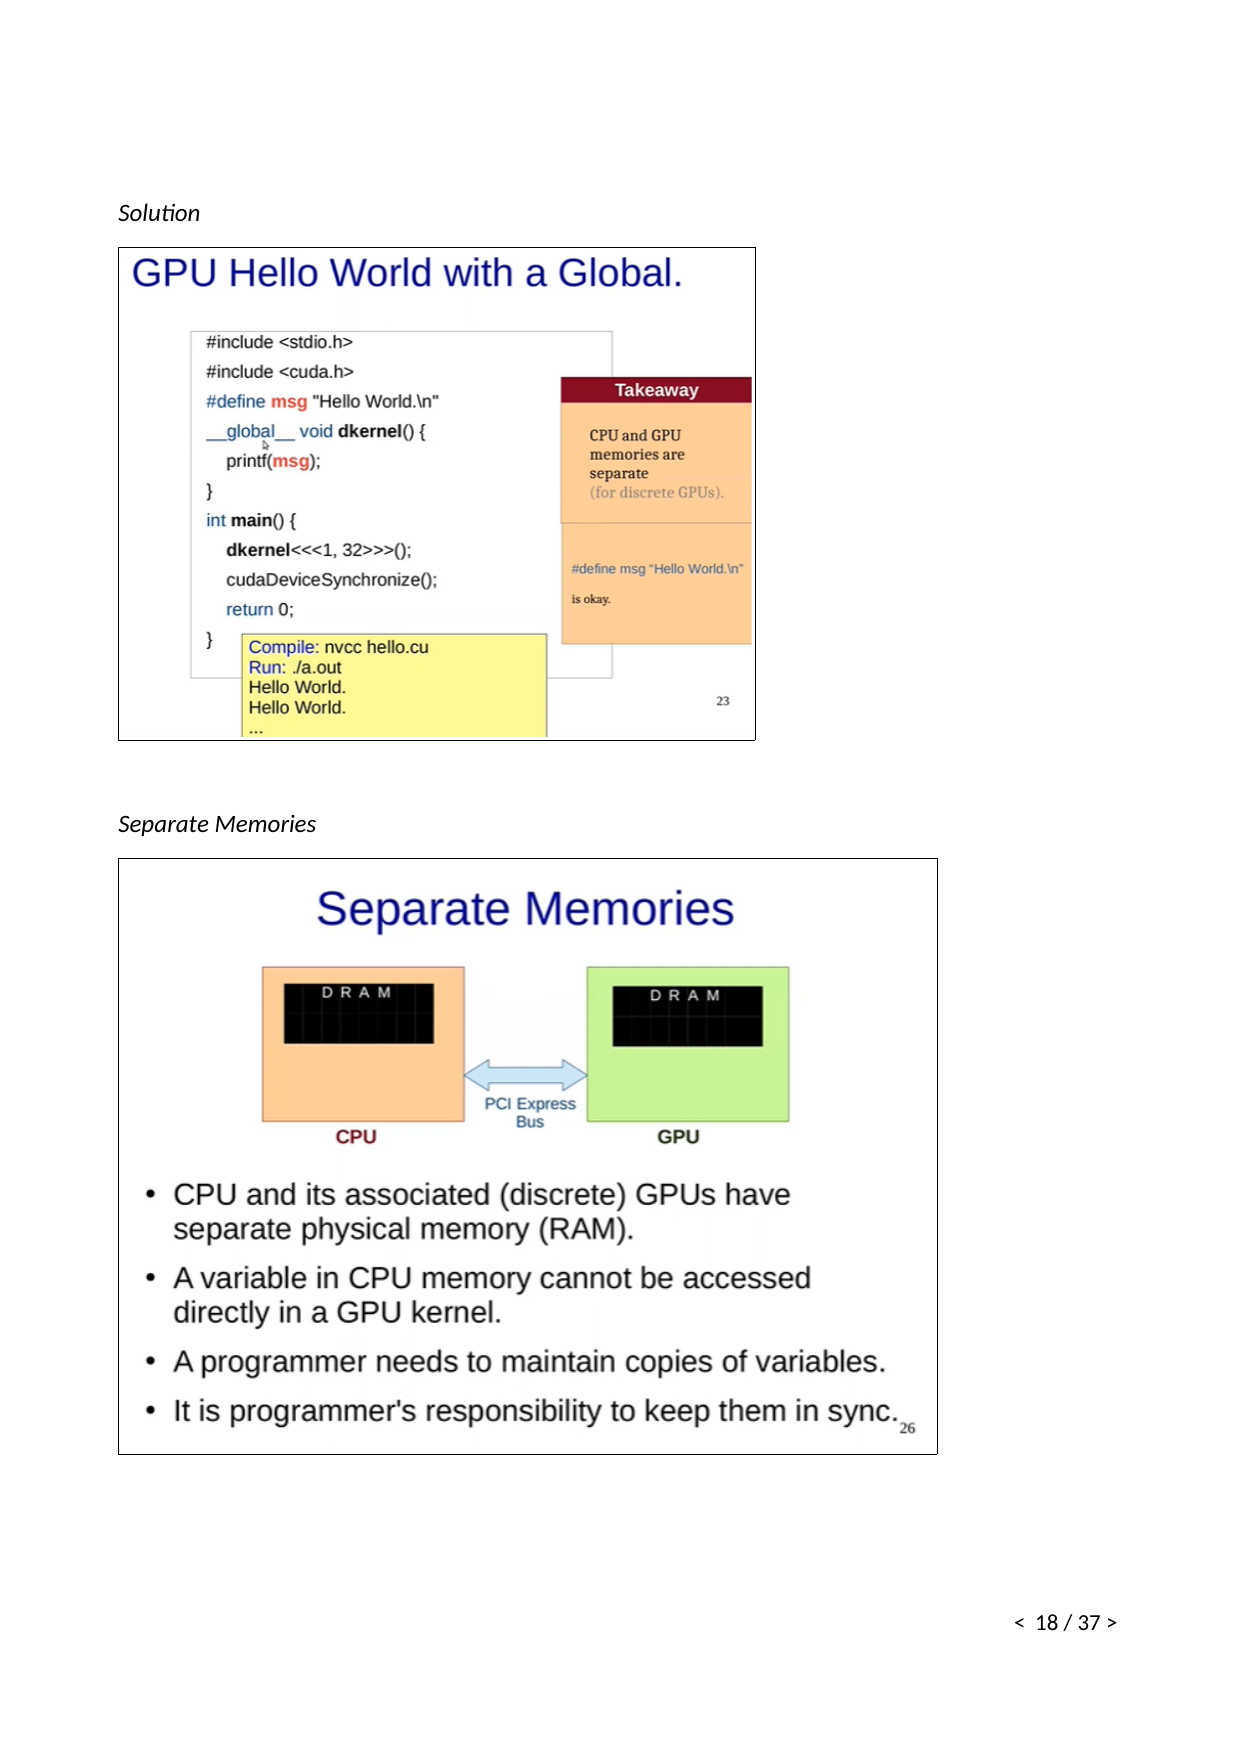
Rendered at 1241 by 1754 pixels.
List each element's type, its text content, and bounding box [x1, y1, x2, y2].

text Solution [118, 197, 1122, 228]
picture [121, 861, 934, 1452]
picture [121, 249, 752, 737]
text Separate Memories [118, 808, 1122, 839]
